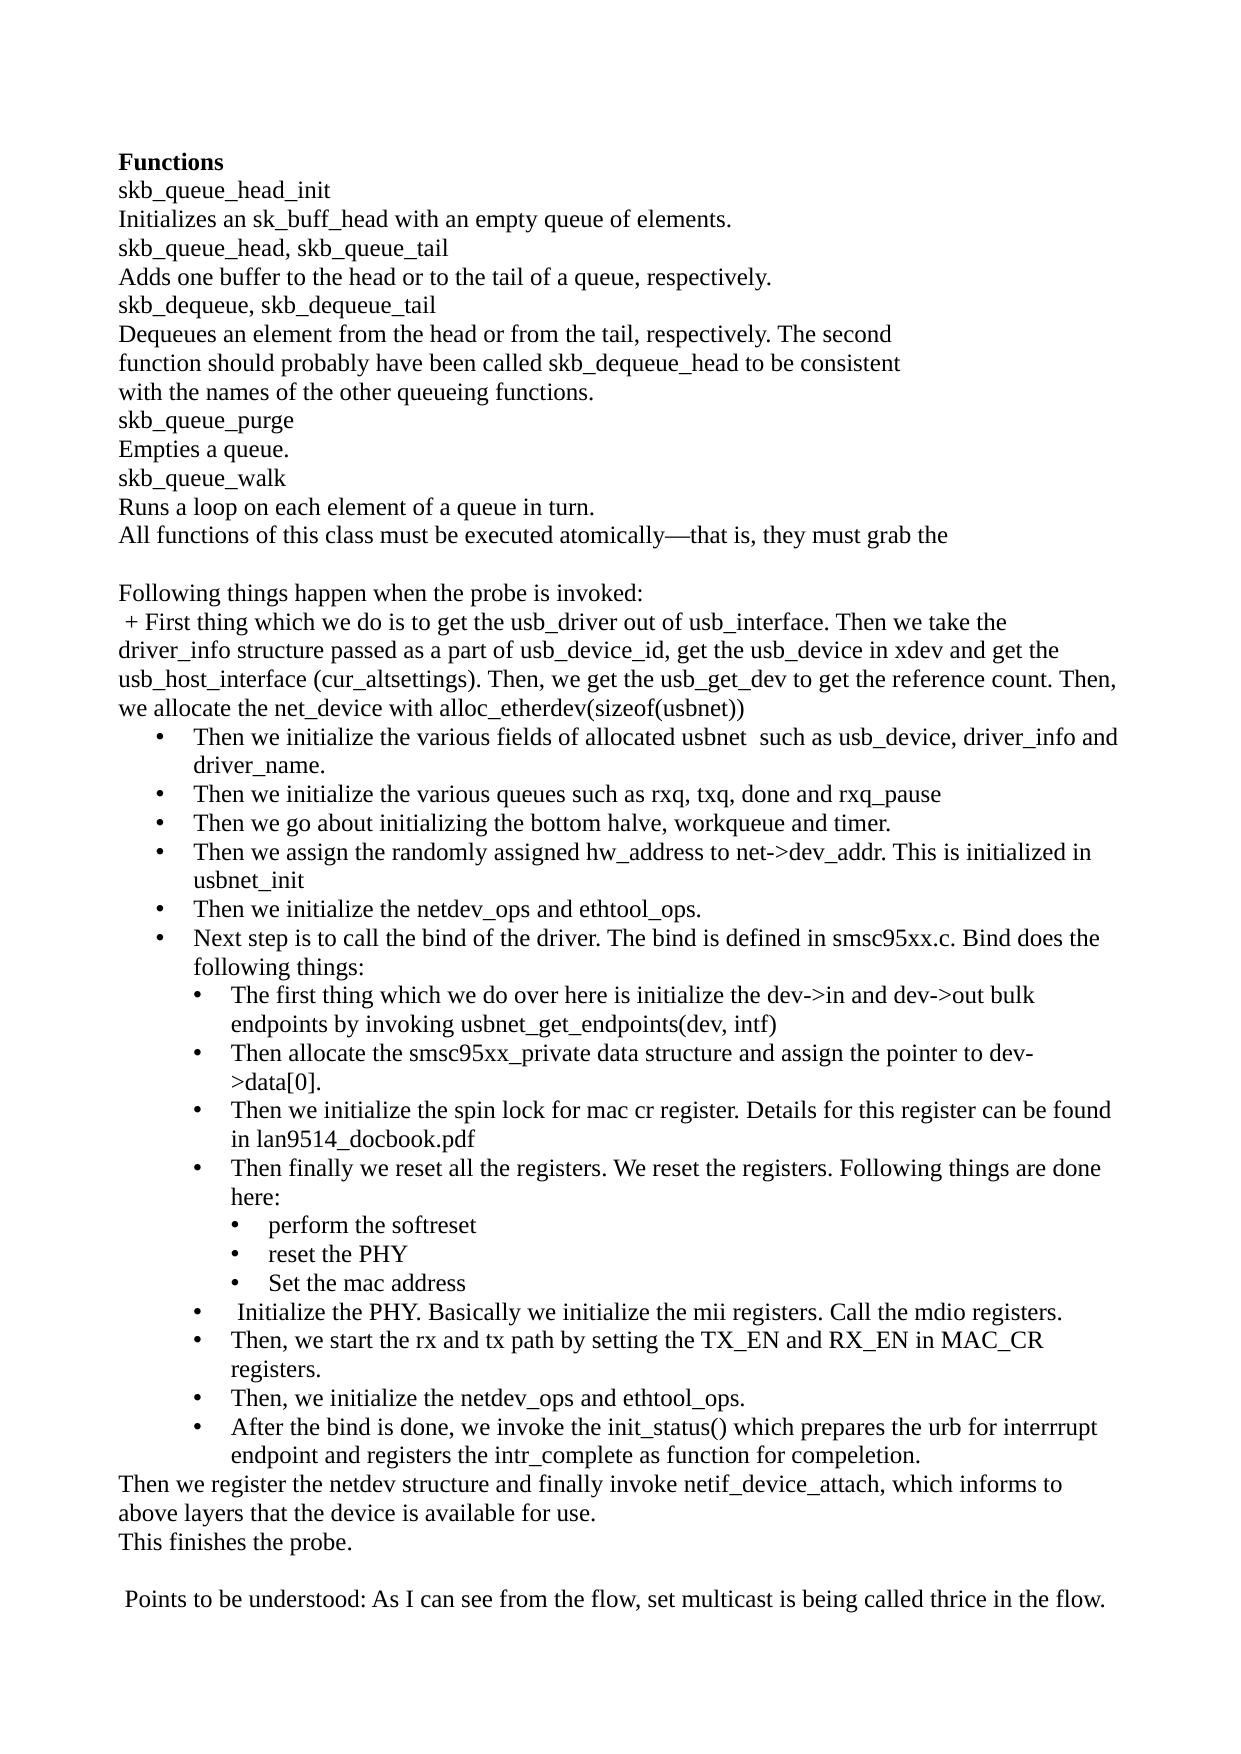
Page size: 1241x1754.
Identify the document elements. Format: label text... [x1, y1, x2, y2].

list Then we initialize the netdev_ops and ethtool_ops. [156, 894, 1122, 923]
text skb_queue_walk [118, 463, 1122, 492]
text skb_queue_head, skb_queue_tail [118, 233, 1122, 262]
list Then finally we reset all the registers. We reset the registers. Following things are done here: [193, 1153, 1122, 1211]
list Next step is to call the bind of the driver. The bind is defined in smsc95xx.c. Bind does the following things: [156, 923, 1122, 981]
text Functions [118, 147, 1122, 176]
text with the names of the other queueing functions. [118, 377, 1122, 406]
text Adds one buffer to the head or to the tail of a queue, respectively. [118, 262, 1122, 291]
text Runs a loop on each element of a queue in turn. [118, 492, 1122, 521]
text Initializes an sk_buff_head with an empty queue of elements. [118, 204, 1122, 233]
text Dequeues an element from the head or from the tail, respectively. The second [118, 319, 1122, 348]
list Then, we start the rx and tx path by setting the TX_EN and RX_EN in MAC_CR registers. [193, 1326, 1122, 1383]
text skb_queue_purge [118, 406, 1122, 434]
text skb_queue_head_init [118, 176, 1122, 204]
text Points to be understood: As I can see from the flow, set multicast is being called thrice in the flow. [118, 1584, 1122, 1613]
list Then we initialize the spin lock for mac cr register. Details for this register can be found in lan9514_docbook.pdf [193, 1096, 1122, 1153]
list perform the softreset [231, 1211, 1122, 1239]
list reset the PHY [231, 1239, 1122, 1268]
list Then we initialize the various queues such as rxq, txq, done and rxq_pause [156, 779, 1122, 808]
text This finishes the probe. [118, 1527, 1122, 1556]
text skb_dequeue, skb_dequeue_tail [118, 291, 1122, 319]
text Following things happen when the probe is invoked: [118, 578, 1122, 607]
text + First thing which we do is to get the usb_driver out of usb_interface. Then we take the driver_info structure passed as a part of usb_device_id, get the usb_device in xdev and get the usb_host_interface (cur_altsettings). Then, we get the usb_get_dev to get the reference count. Then, we allocate the net_device with alloc_etherdev(sizeof(usbnet)) [118, 607, 1122, 722]
list Then we go about initializing the bottom halve, workqueue and timer. [156, 808, 1122, 837]
text Empties a queue. [118, 434, 1122, 463]
text function should probably have been called skb_dequeue_head to be consistent [118, 348, 1122, 377]
list Then we assign the randomly assigned hw_address to net->dev_addr. This is initialized in usbnet_init [156, 837, 1122, 894]
list Set the mac address [231, 1268, 1122, 1297]
list Initialize the PHY. Basically we initialize the mii registers. Call the mdio registers. [193, 1297, 1122, 1326]
text All functions of this class must be executed atomically—that is, they must grab the [118, 521, 1122, 549]
text Then we register the netdev structure and finally invoke netif_device_attach, which informs to above layers that the device is available for use. [118, 1469, 1122, 1527]
list The first thing which we do over here is initialize the dev->in and dev->out bulk endpoints by invoking usbnet_get_endpoints(dev, intf) [193, 981, 1122, 1038]
list Then, we initialize the netdev_ops and ethtool_ops. [193, 1383, 1122, 1412]
list After the bind is done, we invoke the init_status() which prepares the urb for interrrupt endpoint and registers the intr_complete as function for compeletion. [193, 1412, 1122, 1469]
list Then allocate the smsc95xx_private data structure and assign the pointer to dev->data[0]. [193, 1038, 1122, 1096]
list Then we initialize the various fields of allocated usbnet such as usb_device, driver_info and driver_name. [156, 722, 1122, 779]
